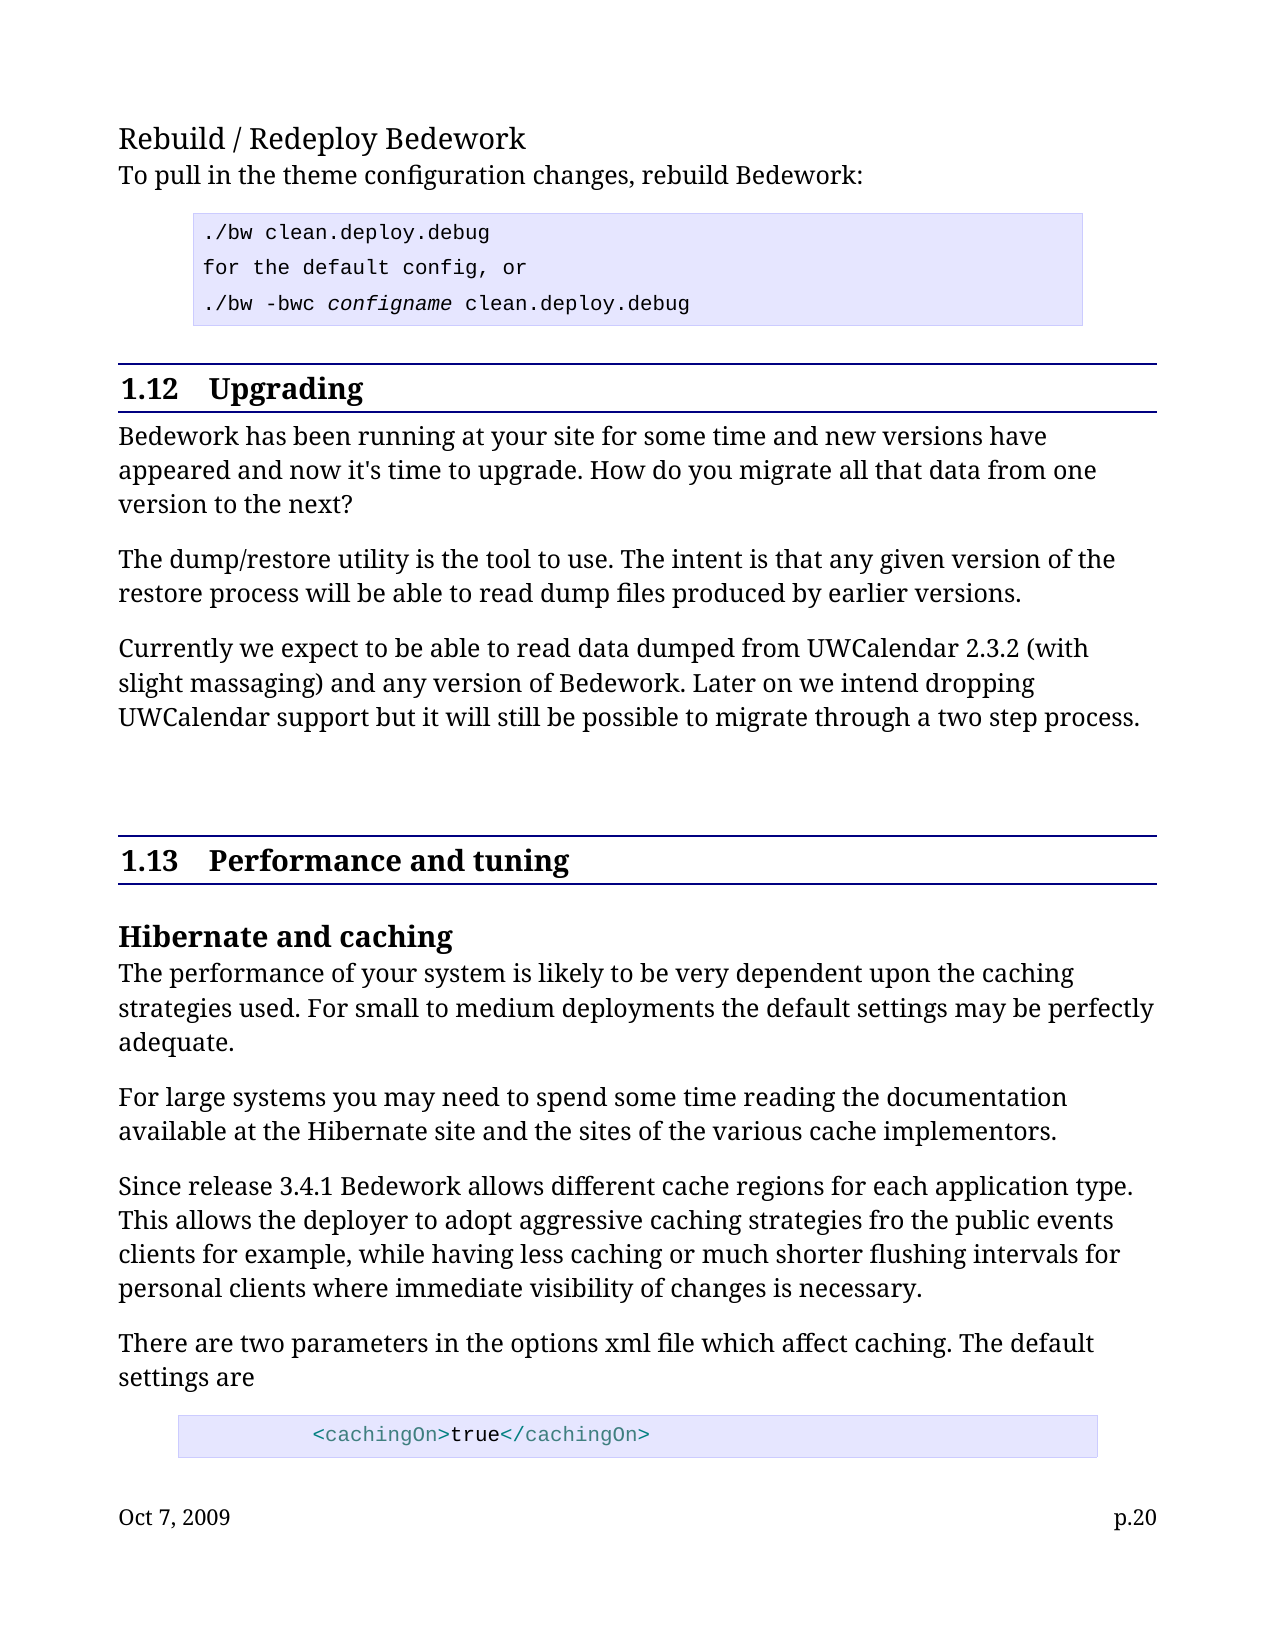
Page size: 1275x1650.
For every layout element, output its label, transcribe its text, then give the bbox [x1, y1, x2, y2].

subtitle Upgrading [118, 365, 1157, 411]
text There are two parameters in the options xml file which affect caching. The default settings are [118, 1326, 1157, 1394]
text <cachingOn>true</cachingOn> [179, 1416, 1097, 1457]
text The dump/restore utility is the tool to use. The intent is that any given version of the restore process will be able to read dump files produced by earlier versions. [118, 542, 1157, 610]
text For large systems you may need to spend some time reading the documentation available at the Hibernate site and the sites of the various cache implementors. [118, 1079, 1157, 1147]
text ./bw clean.deploy.debug [194, 214, 1082, 246]
text for the default config, or [194, 248, 1082, 281]
text Currently we expect to be able to read data dumped from UWCalendar 2.3.2 (with slight massaging) and any version of Bedework. Later on we intend dropping UWCalendar support but it will still be possible to migrate through a two step process. [118, 631, 1157, 733]
subtitle Rebuild / Redeploy Bedework [118, 118, 1157, 158]
text ./bw -bwc configname clean.deploy.debug [194, 284, 1082, 325]
text The performance of your system is likely to be very dependent upon the caching strategies used. For small to medium deployments the default settings may be perfectly adequate. [118, 956, 1157, 1058]
text Since release 3.4.1 Bedework allows different cache regions for each application type. This allows the deployer to adopt aggressive caching strategies fro the public events clients for example, while having less caching or much shorter flushing intervals for personal clients where immediate visibility of changes is necessary. [118, 1168, 1157, 1305]
subtitle Performance and tuning [118, 837, 1157, 883]
text Bedework has been running at your site for some time and new versions have appeared and now it's time to upgrade. How do you migrate all that data from one version to the next? [118, 419, 1157, 521]
subtitle Hibernate and caching [118, 916, 1157, 956]
text To pull in the theme configuration changes, rebuild Bedework: [118, 158, 1157, 192]
